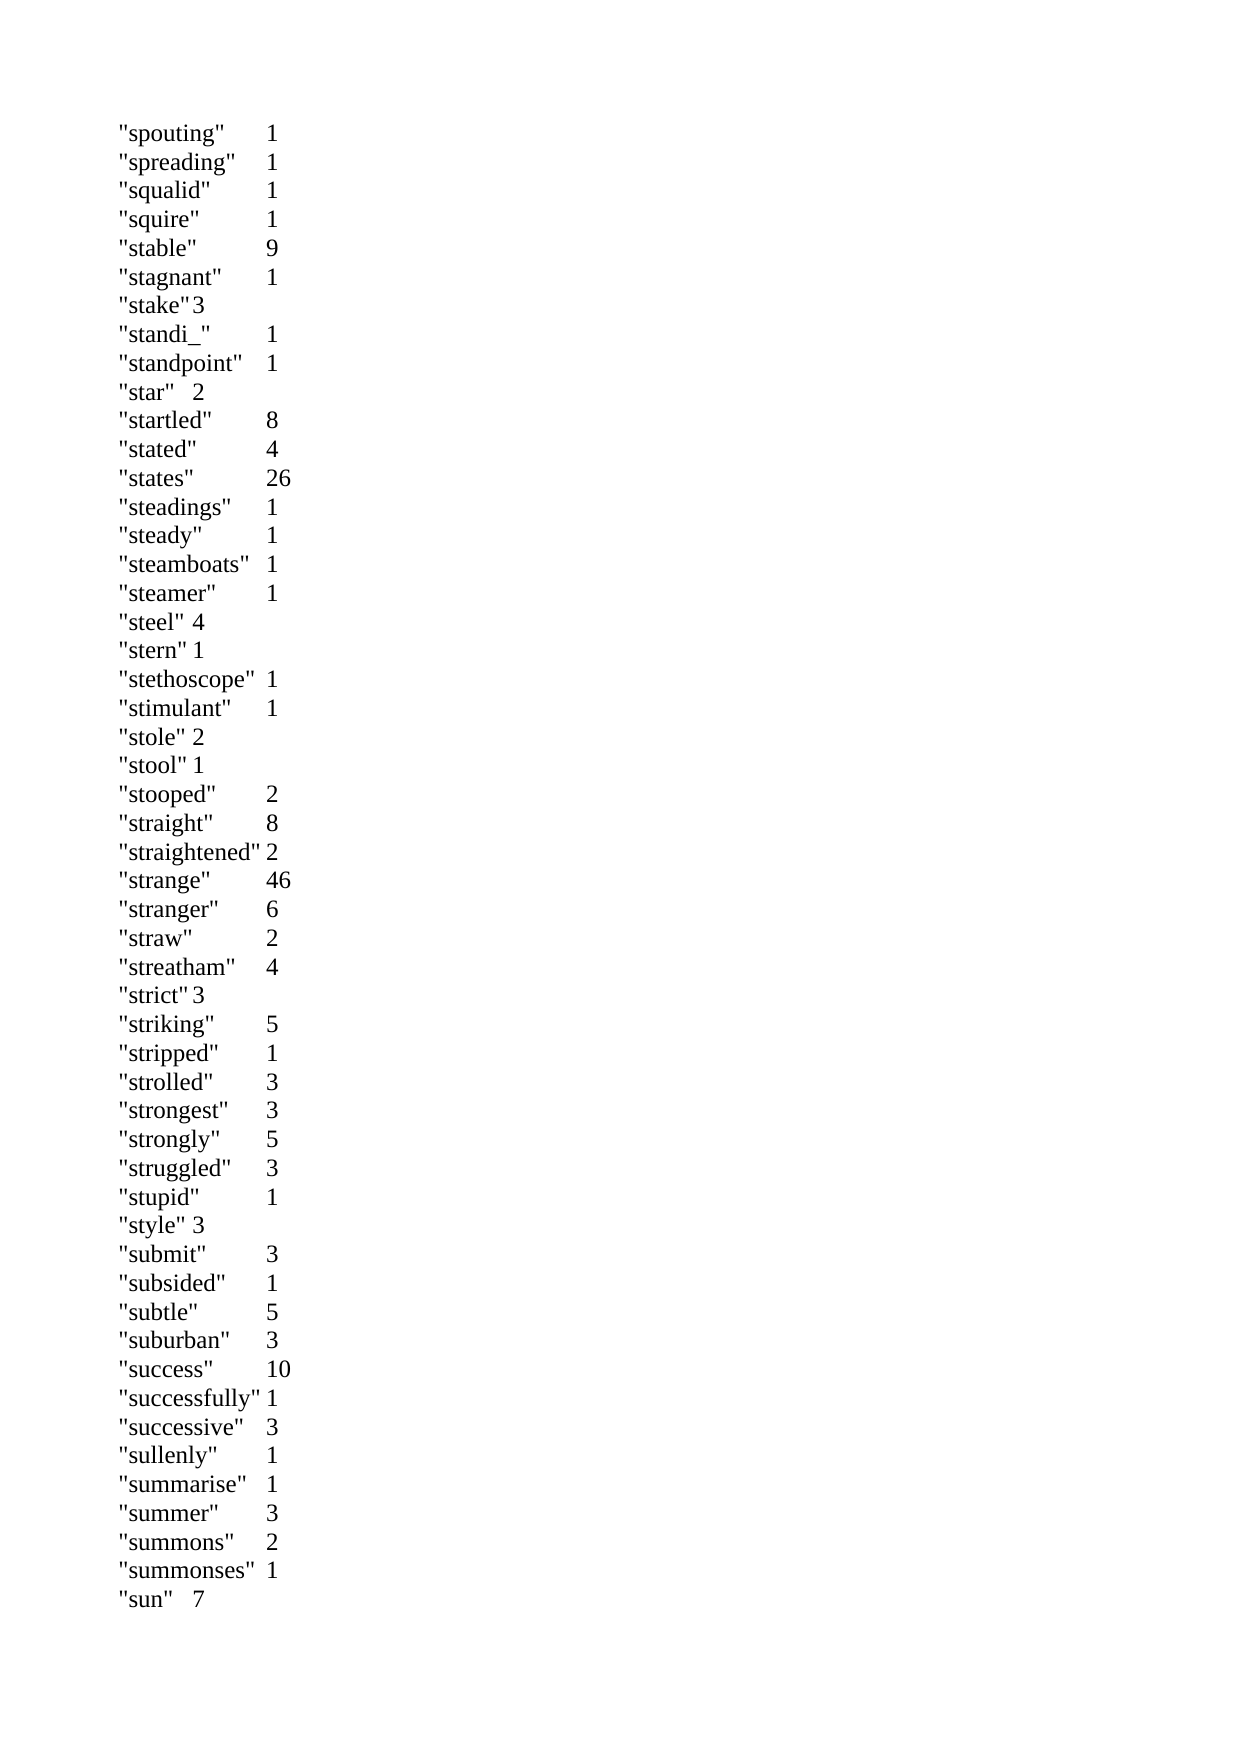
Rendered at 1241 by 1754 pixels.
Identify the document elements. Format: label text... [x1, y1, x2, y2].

text "strongest" 3 [118, 1096, 1122, 1124]
text "sun" 7 [118, 1584, 1122, 1613]
text "stagnant" 1 [118, 262, 1122, 291]
text "struggled" 3 [118, 1153, 1122, 1182]
text "streatham" 4 [118, 952, 1122, 981]
text "striking" 5 [118, 1009, 1122, 1038]
text "subsided" 1 [118, 1268, 1122, 1297]
text "standi_" 1 [118, 319, 1122, 348]
text "summarise" 1 [118, 1469, 1122, 1498]
text "strolled" 3 [118, 1067, 1122, 1096]
text "stable" 9 [118, 233, 1122, 262]
text "summons" 2 [118, 1527, 1122, 1556]
text "strict" 3 [118, 981, 1122, 1009]
text "strange" 46 [118, 866, 1122, 894]
text "straw" 2 [118, 923, 1122, 952]
text "standpoint" 1 [118, 348, 1122, 377]
text "straight" 8 [118, 808, 1122, 837]
text "summer" 3 [118, 1498, 1122, 1527]
text "steamer" 1 [118, 578, 1122, 607]
text "startled" 8 [118, 406, 1122, 434]
text "stooped" 2 [118, 779, 1122, 808]
text "spouting" 1 [118, 118, 1122, 147]
text "suburban" 3 [118, 1326, 1122, 1354]
text "steadings" 1 [118, 492, 1122, 521]
text "steamboats" 1 [118, 549, 1122, 578]
text "straightened" 2 [118, 837, 1122, 866]
text "star" 2 [118, 377, 1122, 406]
text "stripped" 1 [118, 1038, 1122, 1067]
text "success" 10 [118, 1354, 1122, 1383]
text "style" 3 [118, 1211, 1122, 1239]
text "stern" 1 [118, 636, 1122, 664]
text "steel" 4 [118, 607, 1122, 636]
text "stole" 2 [118, 722, 1122, 751]
text "stated" 4 [118, 434, 1122, 463]
text "submit" 3 [118, 1239, 1122, 1268]
text "stranger" 6 [118, 894, 1122, 923]
text "strongly" 5 [118, 1124, 1122, 1153]
text "stool" 1 [118, 751, 1122, 779]
text "subtle" 5 [118, 1297, 1122, 1326]
text "states" 26 [118, 463, 1122, 492]
text "successfully" 1 [118, 1383, 1122, 1412]
text "steady" 1 [118, 521, 1122, 549]
text "stethoscope" 1 [118, 664, 1122, 693]
text "summonses" 1 [118, 1556, 1122, 1584]
text "stake" 3 [118, 291, 1122, 319]
text "stupid" 1 [118, 1182, 1122, 1211]
text "sullenly" 1 [118, 1441, 1122, 1469]
text "squalid" 1 [118, 176, 1122, 204]
text "spreading" 1 [118, 147, 1122, 176]
text "successive" 3 [118, 1412, 1122, 1441]
text "stimulant" 1 [118, 693, 1122, 722]
text "squire" 1 [118, 204, 1122, 233]
